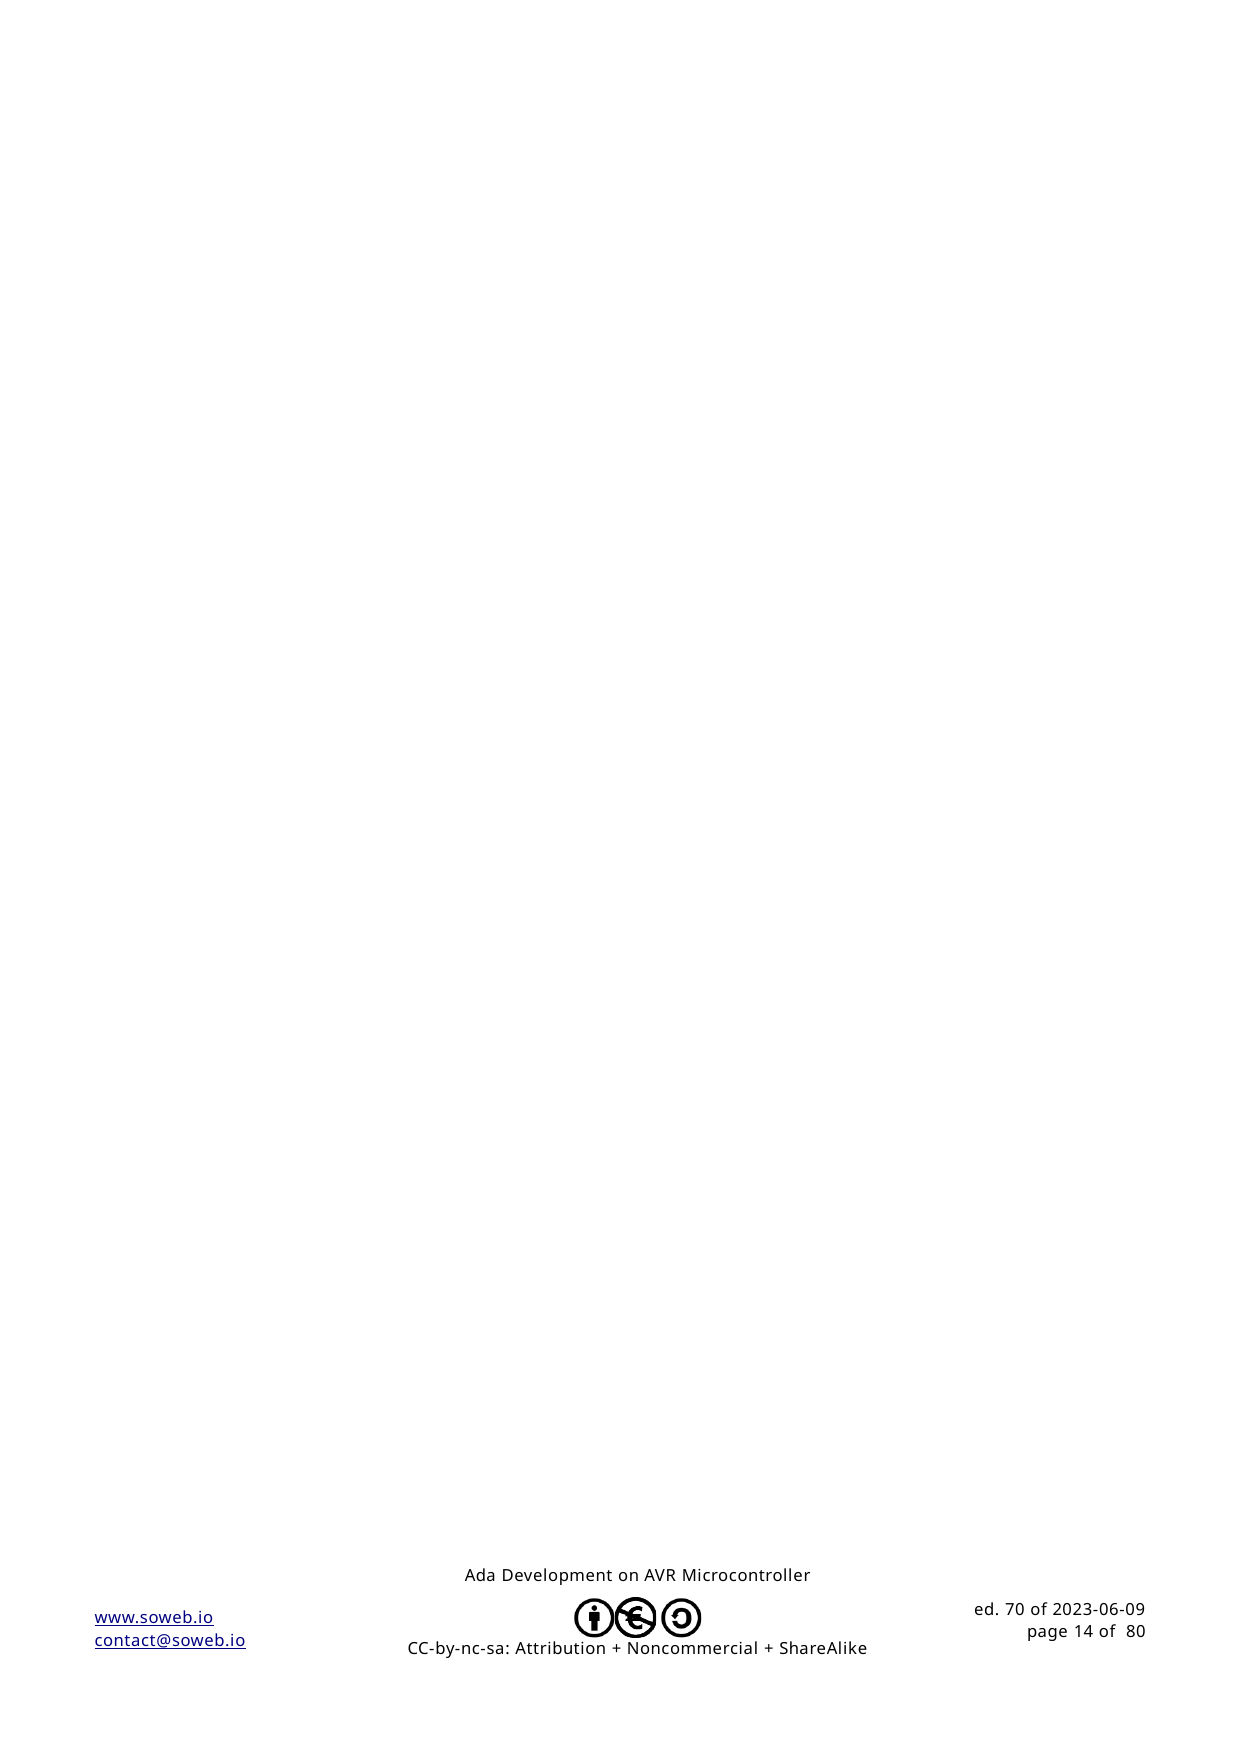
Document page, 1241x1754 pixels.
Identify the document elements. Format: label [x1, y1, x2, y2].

picture [573, 1597, 657, 1638]
picture [660, 1597, 702, 1638]
